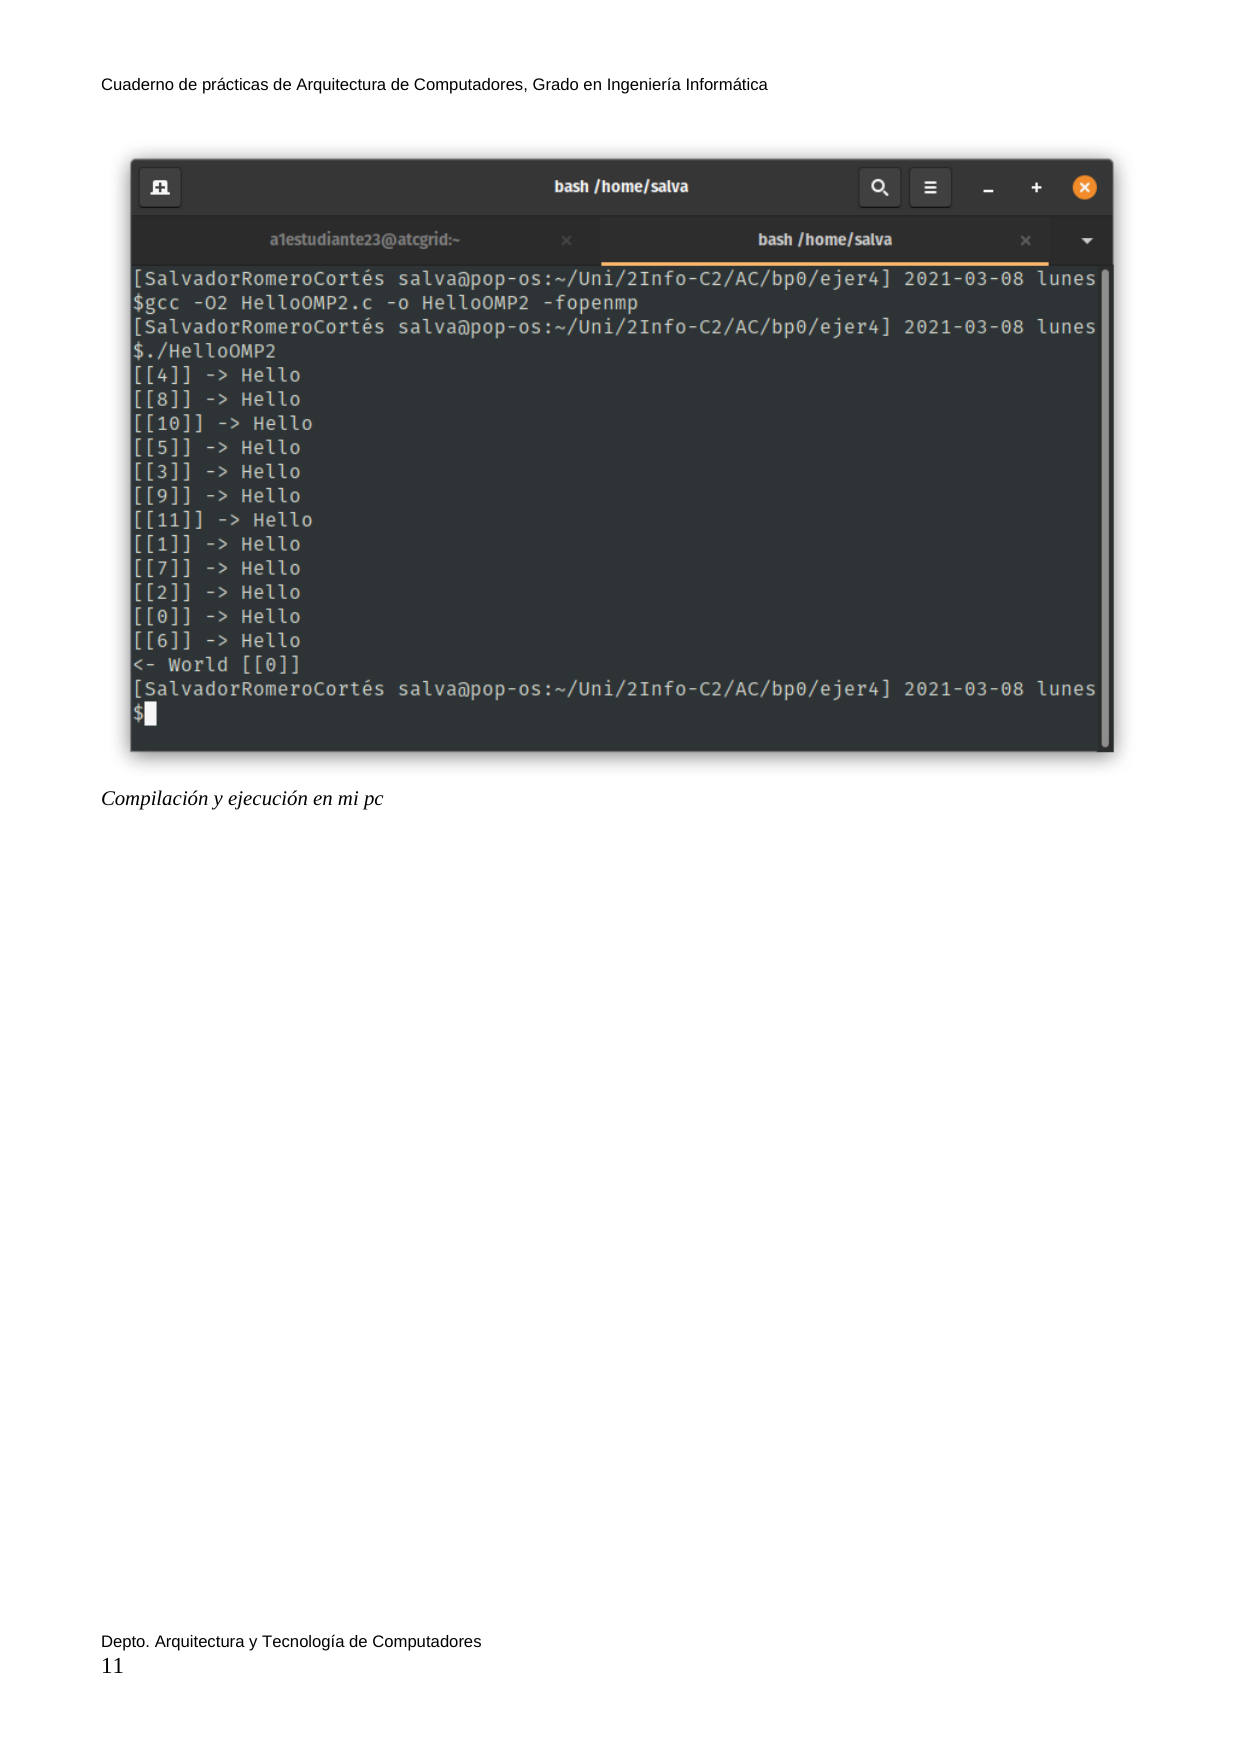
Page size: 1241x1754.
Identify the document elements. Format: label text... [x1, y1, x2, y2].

picture [100, 133, 1144, 786]
text Compilación y ejecución en mi pc [101, 786, 1143, 809]
